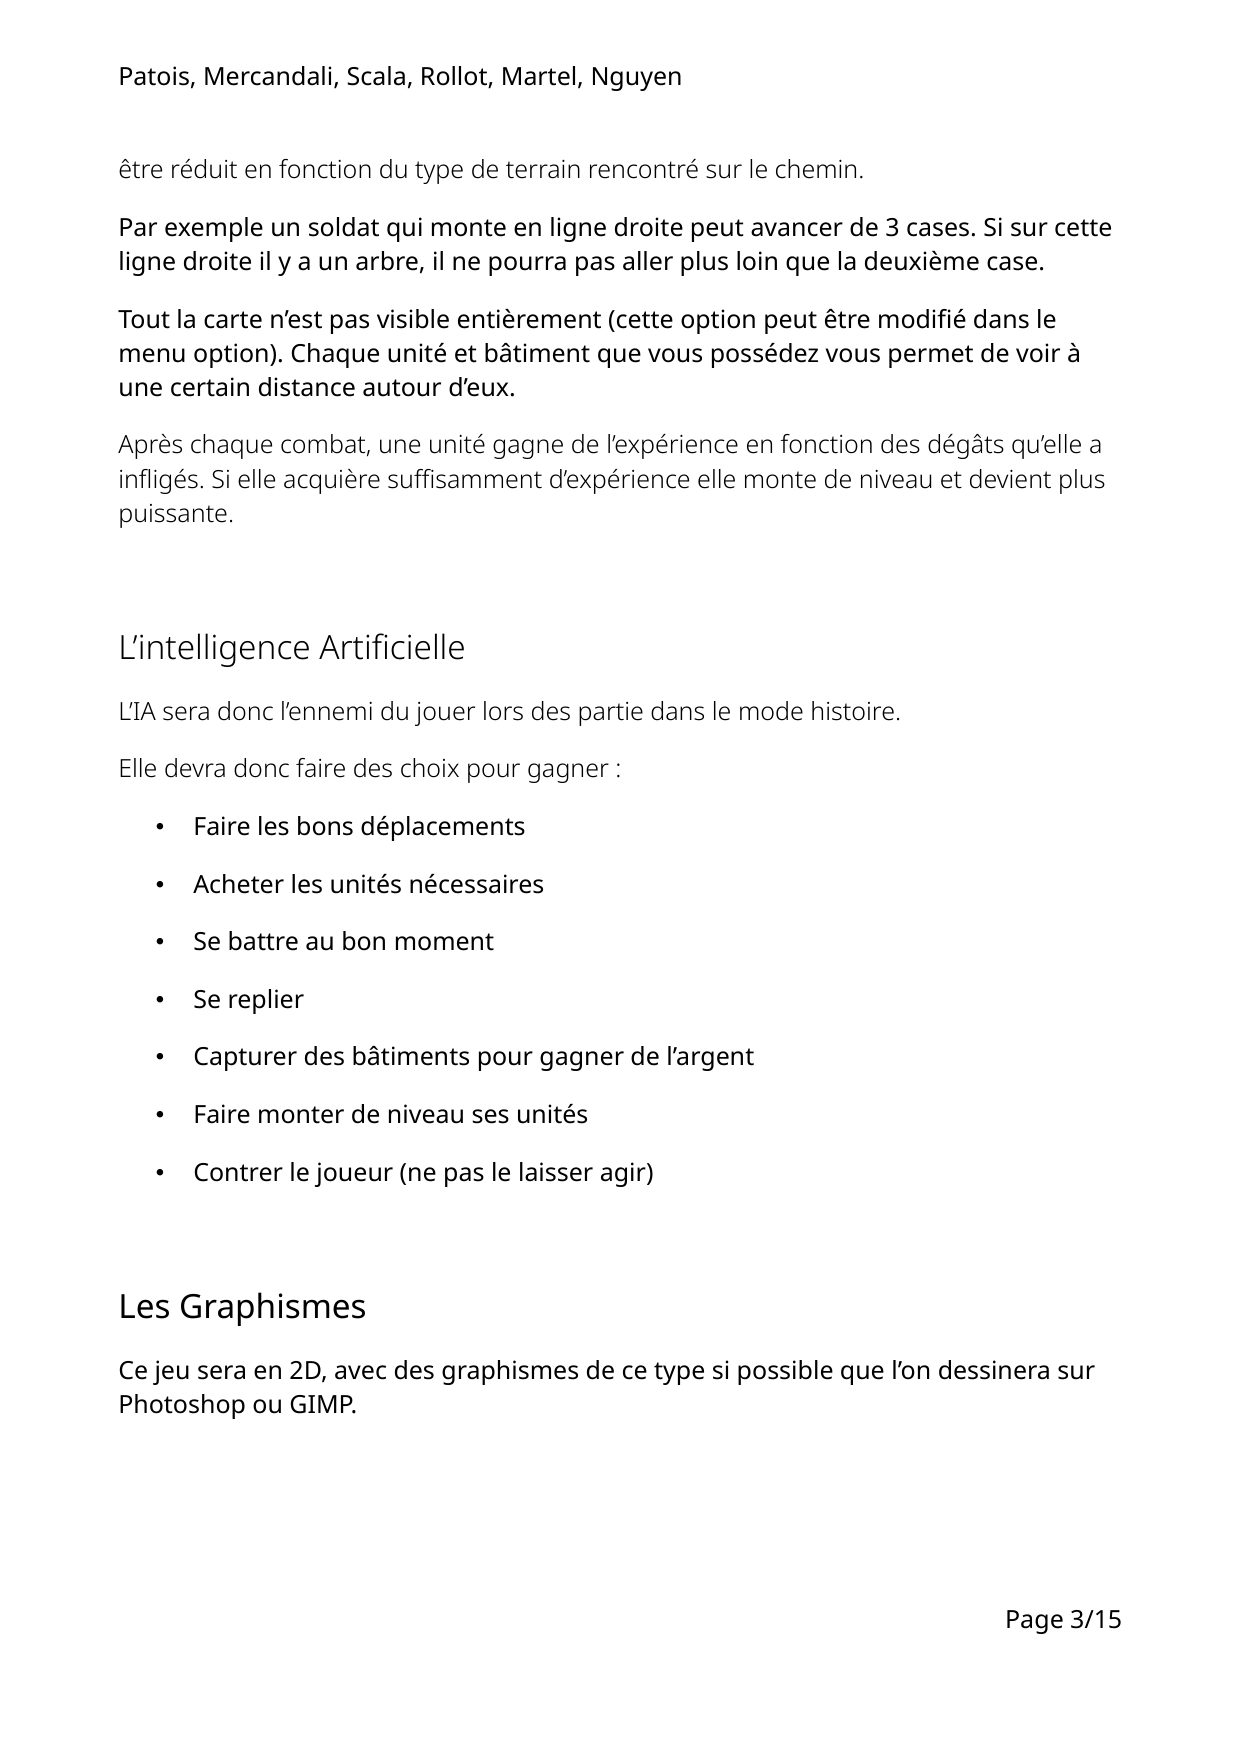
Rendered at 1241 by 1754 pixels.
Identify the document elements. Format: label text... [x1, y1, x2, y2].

list Acheter les unités nécessaires [156, 866, 1122, 900]
text L’IA sera donc l’ennemi du jouer lors des partie dans le mode histoire. [118, 693, 1122, 727]
text Par exemple un soldat qui monte en ligne droite peut avancer de 3 cases. Si sur cette ligne droite il y a un arbre, il ne pourra pas aller plus loin que la deuxième case. [118, 210, 1122, 278]
list Se replier [156, 981, 1122, 1016]
subtitle L’intelligence Artificielle [118, 624, 1122, 669]
list Faire les bons déplacements [156, 809, 1122, 843]
text être réduit en fonction du type de terrain rencontré sur le chemin. [118, 152, 1122, 186]
text Ce jeu sera en 2D, avec des graphismes de ce type si possible que l’on dessinera sur Photoshop ou GIMP. [118, 1352, 1122, 1421]
list Se battre au bon moment [156, 924, 1122, 958]
text Elle devra donc faire des choix pour gagner : [118, 751, 1122, 785]
list Contrer le joueur (ne pas le laisser agir) [156, 1154, 1122, 1188]
list Capturer des bâtiments pour gagner de l’argent [156, 1039, 1122, 1073]
text Tout la carte n’est pas visible entièrement (cette option peut être modifié dans le menu option). Chaque unité et bâtiment que vous possédez vous permet de voir à une certain distance autour d’eux. [118, 301, 1122, 404]
list Faire monter de niveau ses unités [156, 1097, 1122, 1131]
text Après chaque combat, une unité gagne de l’expérience en fonction des dégâts qu’elle a infligés. Si elle acquière suffisamment d’expérience elle monte de niveau et devient plus puissante. [118, 427, 1122, 529]
subtitle Les Graphismes [118, 1283, 1122, 1328]
